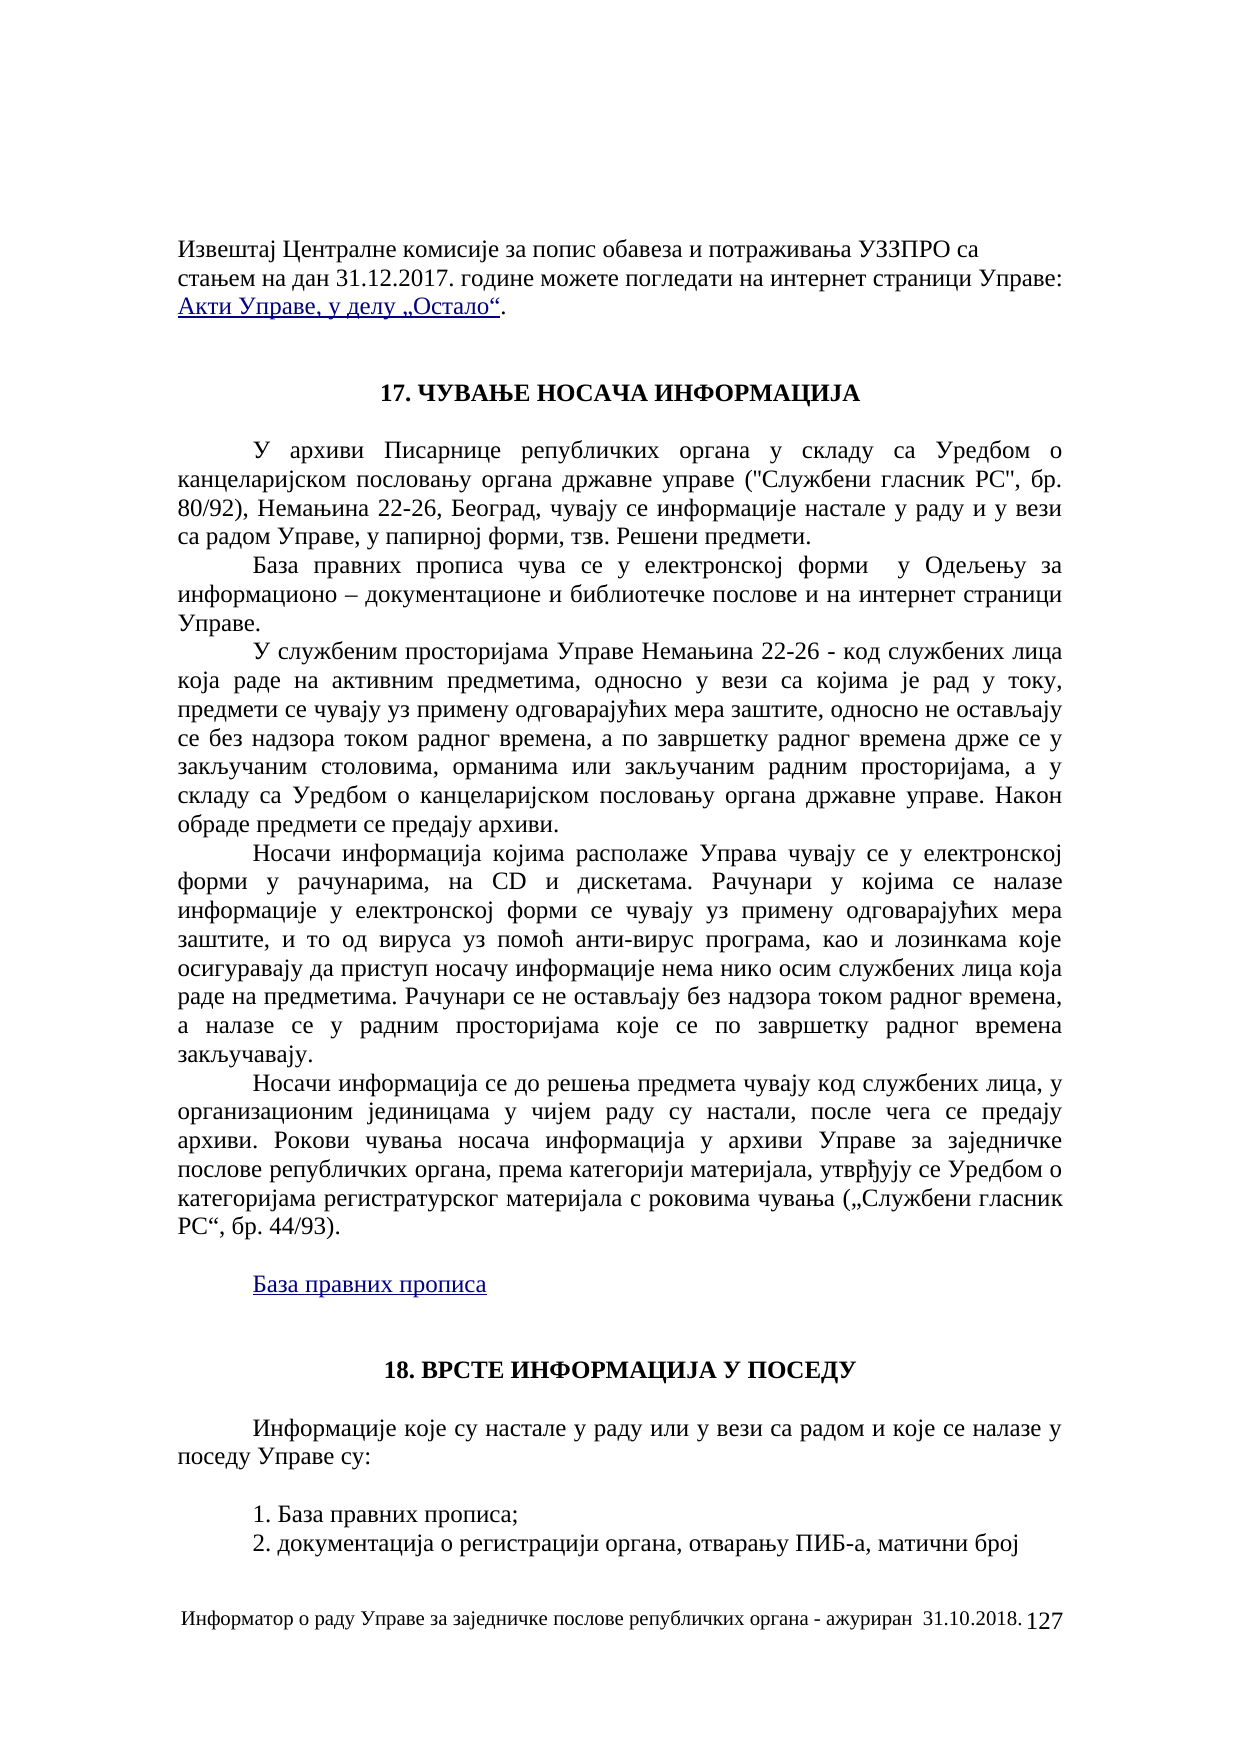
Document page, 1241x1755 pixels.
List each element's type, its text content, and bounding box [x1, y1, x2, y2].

text У архиви Писарнице републичких органа у складу са Уредбом о канцеларијском пословању органа државне управе (''Службени гласник РС'', бр. 80/92), Немањина 22-26, Београд, чувају се информације настале у раду и у вези са радом Управе, у папирној форми, тзв. Решени предмети. [177, 435, 1063, 550]
text Носачи информација којима располаже Управа чувају се у електронској форми у рачунарима, на CD и дискетама. Рачунари у којима се налазе информације у електронској форми се чувају уз примену одговарајућих мера заштите, и то од вируса уз помоћ анти-вирус програма, као и лозинкама које осигуравају да приступ носачу информације нема нико осим службених лица која раде на предметима. Рачунари се не остављају без надзора током радног времена, а налазе се у радним просторијама које се по завршетку радног времена закључавају. [177, 838, 1063, 1068]
text 17. ЧУВАЊЕ НОСАЧА ИНФОРМАЦИЈА [177, 378, 1063, 406]
text Извештај Централне комисије за попис обавеза и потраживања УЗЗПРО са стањем на дан 31.12.2017. године можете погледати на интернет страници Управе: Акти Управе, у делу „Остало“. [177, 234, 1063, 320]
text База правних прописа [177, 1269, 1063, 1298]
text 2. документација о регистрацији органа, отварању ПИБ-а, матични број [252, 1528, 1063, 1556]
text Носачи информација се до решења предмета чувају код службених лица, у организационим јединицама у чијем раду су настали, после чега се предају архиви. Рокови чувања носача информација у архиви Управе за заједничке послове републичких органа, према категорији материјала, утврђују се Уредбом о категоријама регистратурског материјала с роковима чувања („Службени гласник РС“, бр. 44/93). [177, 1068, 1063, 1240]
text 18. ВРСТЕ ИНФОРМАЦИЈА У ПОСЕДУ [177, 1355, 1063, 1384]
text База правних прописа чува се у електронској форми у Одељењу за информационо – документационе и библиотечке послове и на интернет страници Управе. [177, 550, 1063, 636]
text 1. База правних прописа; [252, 1499, 1063, 1528]
text У службеним просторијама Управе Немањина 22-26 - код службених лица која раде на активним предметима, односно у вези са којима је рад у току, предмети се чувају уз примену одговарајућих мера заштите, односно не остављају се без надзора током радног времена, а по завршетку радног времена држе се у закључаним столовима, орманима или закључаним радним просторијама, а у складу са Уредбом о канцеларијском пословању органа државне управе. Након обраде предмети се предају архиви. [177, 636, 1063, 838]
text Информације које су настале у раду или у вези са радом и које се налазе у поседу Управе су: [177, 1413, 1063, 1470]
